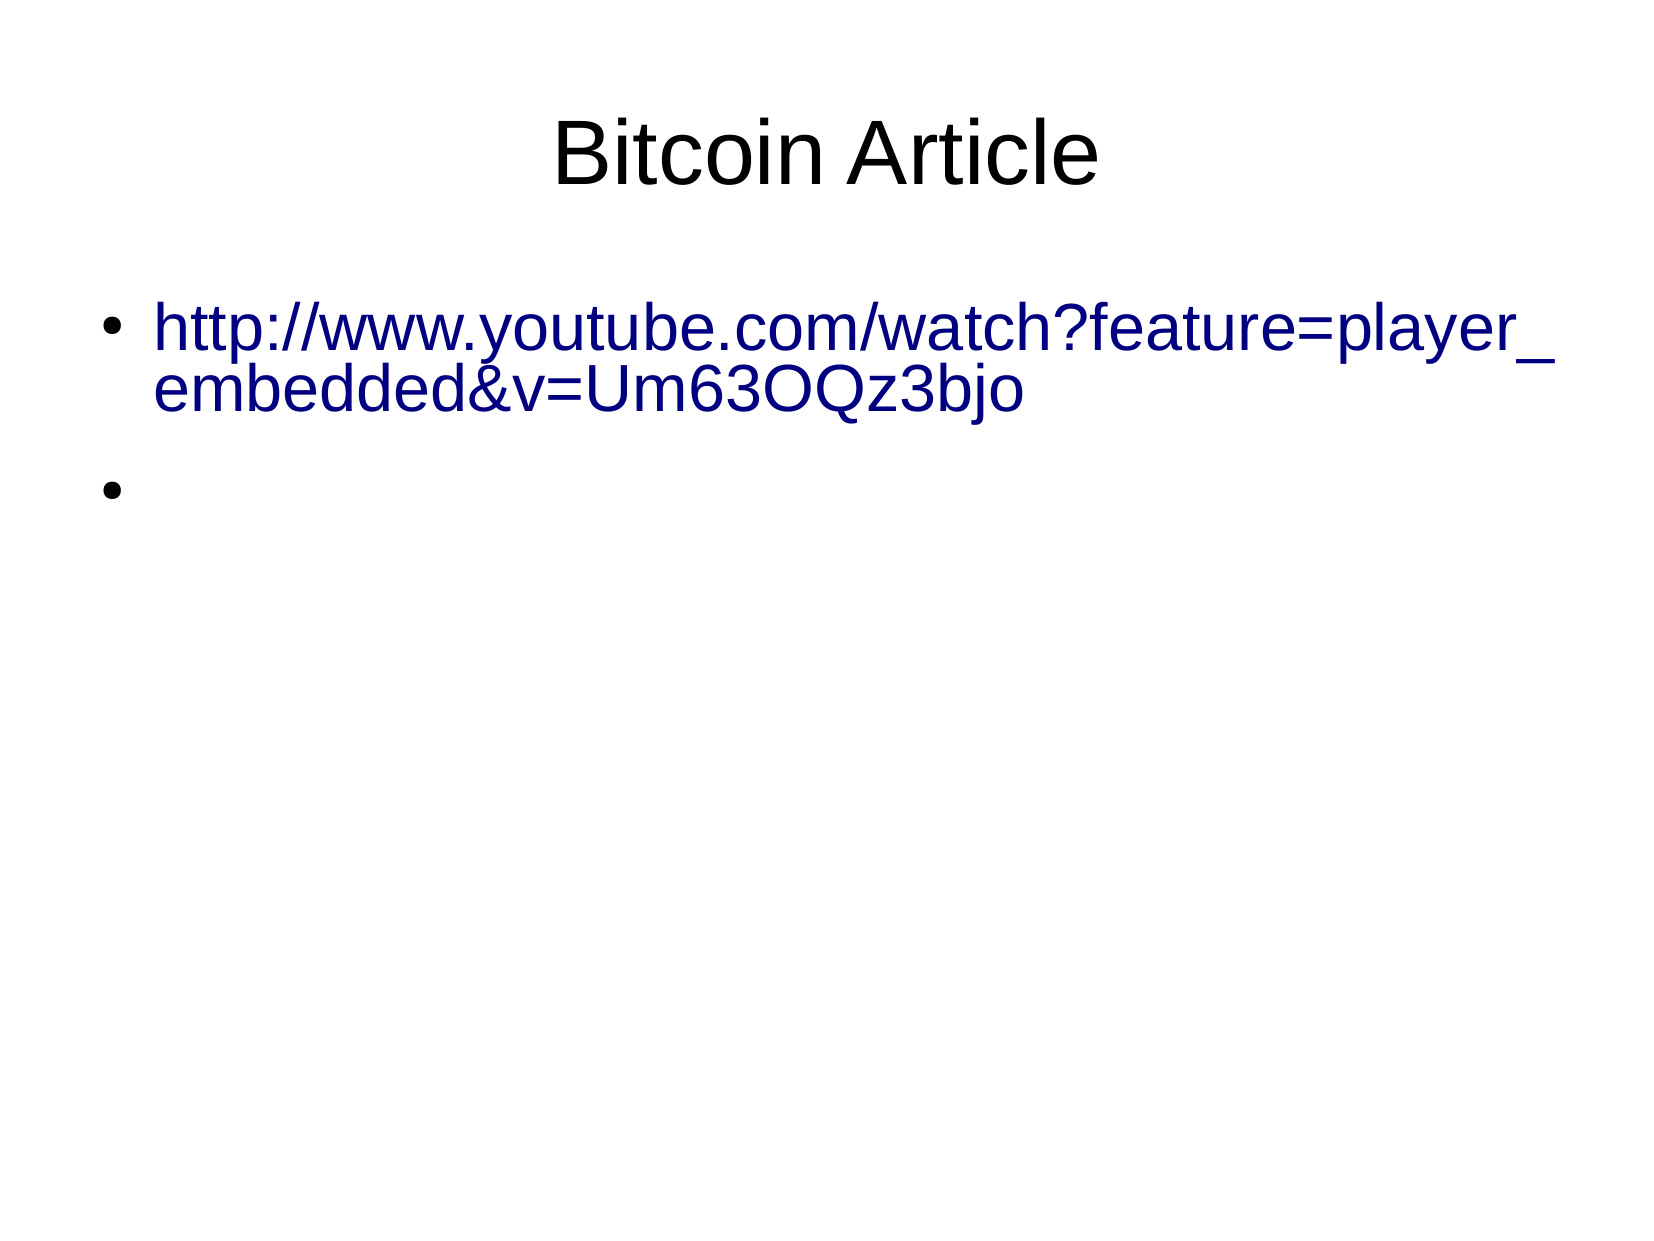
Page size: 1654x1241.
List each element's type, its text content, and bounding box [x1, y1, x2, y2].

list http://www.youtube.com/watch?feature=player_embedded&v=Um63OQz3bjo [82, 290, 1571, 1010]
title Bitcoin Article [82, 49, 1571, 257]
